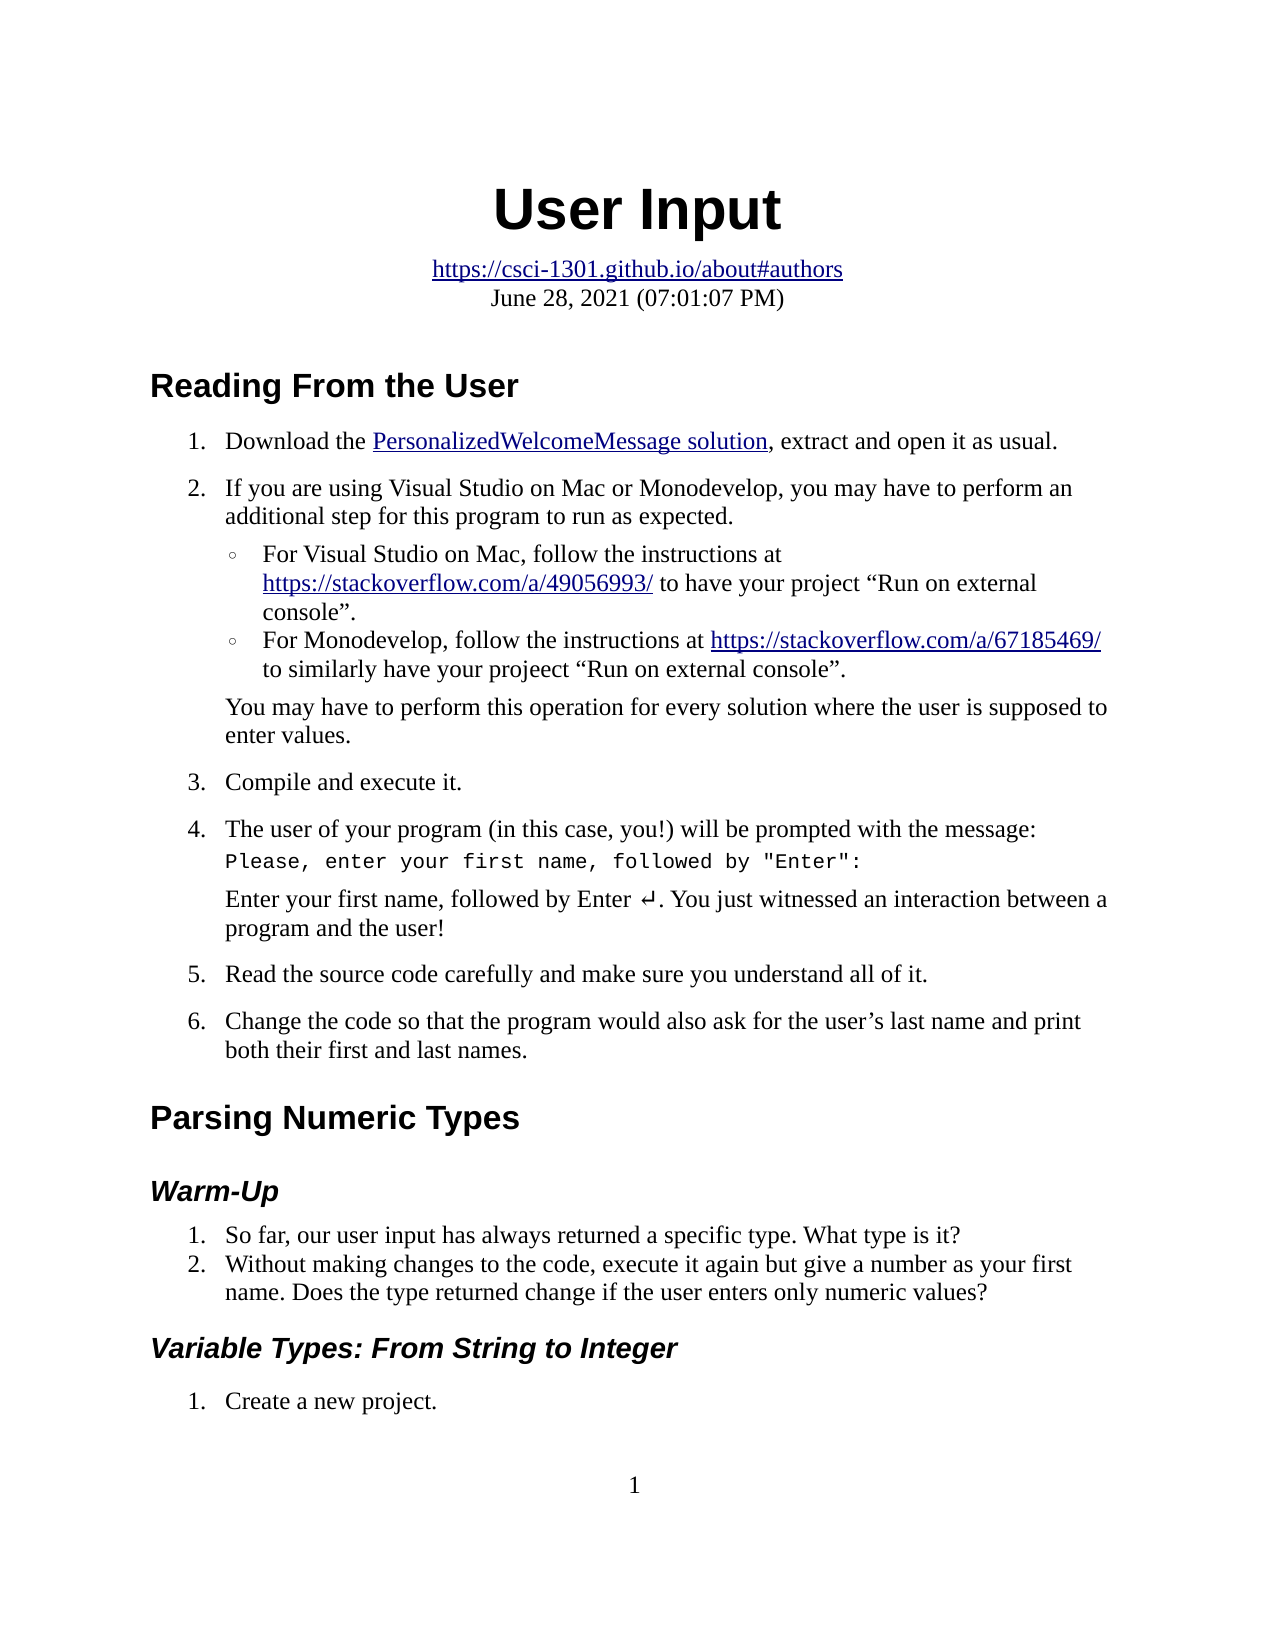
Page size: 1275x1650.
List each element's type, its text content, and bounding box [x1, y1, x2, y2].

text https://csci-1301.github.io/about#authors [150, 254, 1125, 283]
list Change the code so that the program would also ask for the user’s last name and print both their first and last names. [187, 1006, 1125, 1064]
list For Visual Studio on Mac, follow the instructions at https://stackoverflow.com/a/49056993/ to have your project “Run on external console”. [225, 539, 1125, 625]
list Without making changes to the code, execute it again but give a number as your first name. Does the type returned change if the user enters only numeric values? [187, 1249, 1125, 1306]
text June 28, 2021 (07:01:07 PM) [150, 283, 1125, 312]
subtitle Parsing Numeric Types [150, 1098, 1125, 1136]
list You may have to perform this operation for every solution where the user is supposed to enter values. [187, 692, 1125, 749]
subtitle Reading From the User [150, 366, 1125, 404]
list Read the source code carefully and make sure you understand all of it. [187, 959, 1125, 988]
list The user of your program (in this case, you!) will be prompted with the message: [187, 814, 1125, 843]
list For Monodevelop, follow the instructions at https://stackoverflow.com/a/67185469/ to similarly have your projeect “Run on external console”. [225, 625, 1125, 683]
list So far, our user input has always returned a specific type. What type is it? [187, 1220, 1125, 1249]
list If you are using Visual Studio on Mac or Monodevelop, you may have to perform an additional step for this program to run as expected. [187, 473, 1125, 530]
list Enter your first name, followed by Enter ↵. You just witnessed an interaction between a program and the user! [187, 884, 1125, 942]
subtitle Warm-Up [150, 1174, 1125, 1207]
subtitle Variable Types: From String to Integer [150, 1331, 1125, 1365]
list Compile and execute it. [187, 767, 1125, 796]
title User Input [150, 175, 1125, 242]
list Please, enter your first name, followed by "Enter": [187, 852, 1125, 875]
list Create a new project. [187, 1386, 1125, 1415]
list Download the PersonalizedWelcomeMessage solution, extract and open it as usual. [187, 426, 1125, 455]
